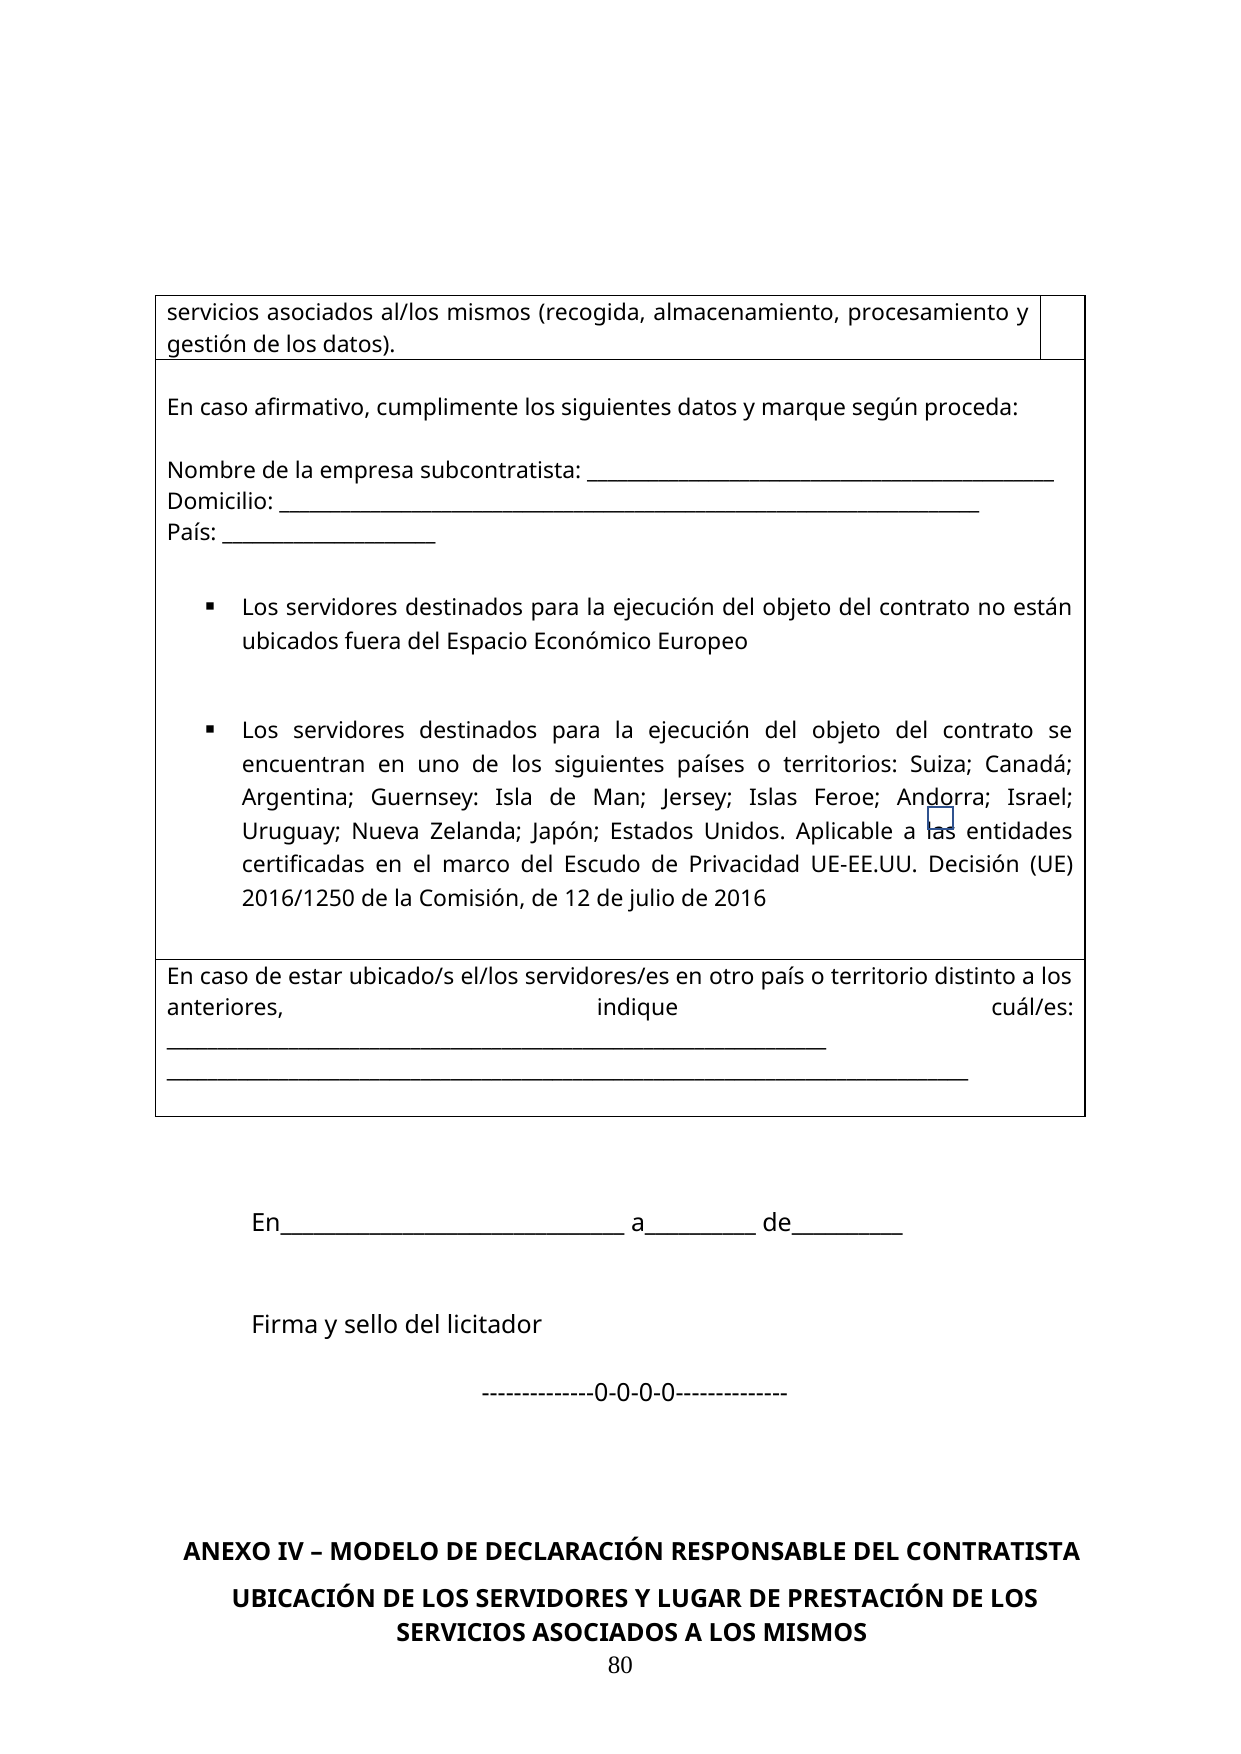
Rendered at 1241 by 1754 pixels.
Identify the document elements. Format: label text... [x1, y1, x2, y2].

table_cell En caso de estar ubicado/s el/los servidores/es en otro país o territorio distinto a los anteriores, indique cuál/es: _________________________________________________________________ _______________________________________________________________________________ [156, 960, 1084, 1116]
text En_______________________________ a__________ de__________ [177, 1204, 1093, 1238]
table_cell En caso afirmativo, cumplimente los siguientes datos y marque según proceda: Nombre de la empresa subcontratista: ______________________________________________ Domicilio: _____________________________________________________________________ País: _____________________ Los servidores destinados para la ejecución del objeto del contrato no están ubicados fuera del Espacio Económico Europeo Los servidores destinados para la ejecución del objeto del contrato se encuentran en uno de los siguientes países o territorios: Suiza; Canadá; Argentina; Guernsey: Isla de Man; Jersey; Islas Feroe; Andorra; Israel; Uruguay; Nueva Zelanda; Japón; Estados Unidos. Aplicable a las entidades certificadas en el marco del Escudo de Privacidad UE-EE.UU. Decisión (UE) 2016/1250 de la Comisión, de 12 de julio de 2016 [156, 360, 1084, 959]
text UBICACIÓN DE LOS SERVIDORES Y LUGAR DE PRESTACIÓN DE LOS SERVICIOS ASOCIADOS A LOS MISMOS [177, 1580, 1093, 1648]
table_cell [1041, 296, 1084, 359]
table_cell servicios asociados al/los mismos (recogida, almacenamiento, procesamiento y gestión de los datos). [156, 296, 1040, 359]
text ANEXO IV – MODELO DE DECLARACIÓN RESPONSABLE DEL CONTRATISTA [177, 1534, 1093, 1568]
text Firma y sello del licitador [177, 1307, 1093, 1341]
text --------------0-0-0-0-------------- [177, 1375, 1093, 1409]
